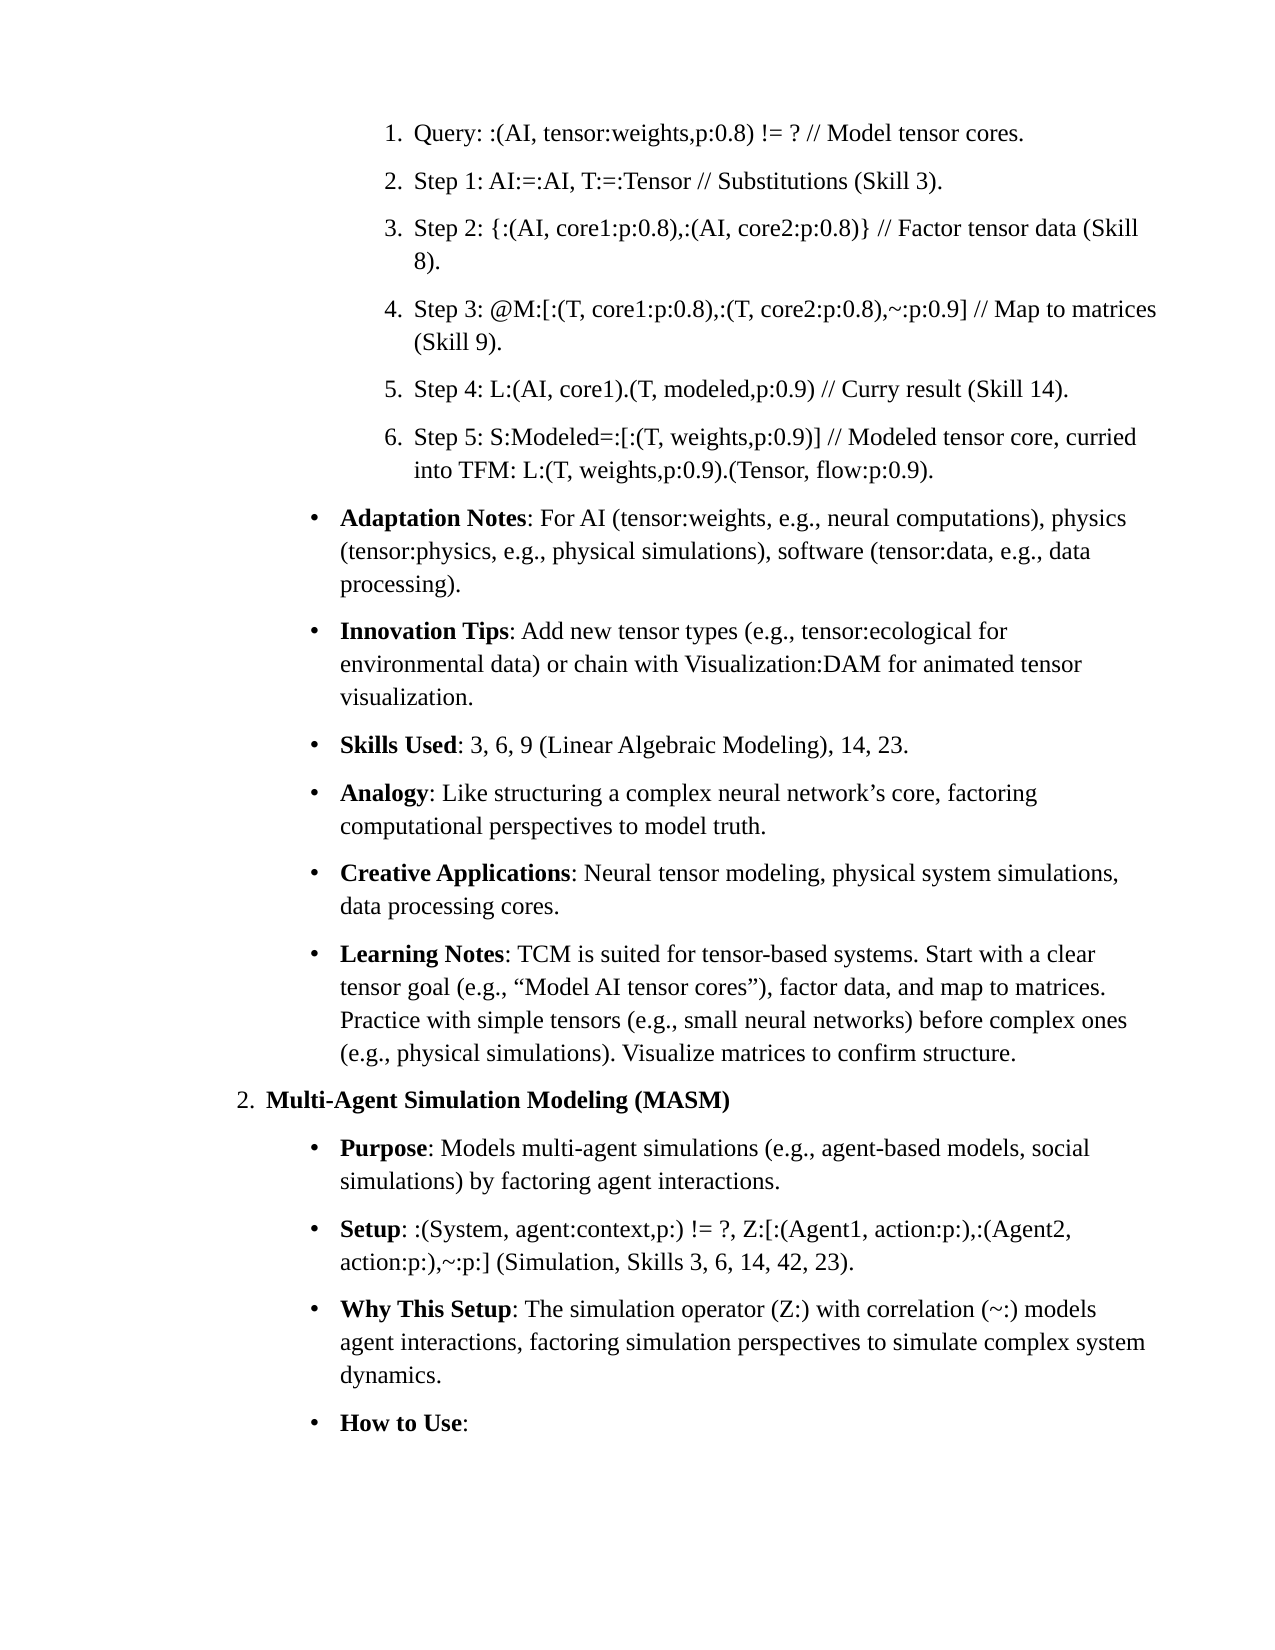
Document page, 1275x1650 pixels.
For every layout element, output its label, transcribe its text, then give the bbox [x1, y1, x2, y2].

list How to Use: [310, 1408, 1157, 1437]
list Why This Setup: The simulation operator (Z:) with correlation (~:) models agent interactions, factoring simulation perspectives to simulate complex system dynamics. [310, 1294, 1157, 1389]
list Skills Used: 3, 6, 9 (Linear Algebraic Modeling), 14, 23. [310, 730, 1157, 759]
list Step 2: {:(AI, core1:p:0.8),:(AI, core2:p:0.8)} // Factor tensor data (Skill 8). [384, 213, 1157, 275]
list Setup: :(System, agent:context,p:) != ?, Z:[:(Agent1, action:p:),:(Agent2, action:p:),~:p:] (Simulation, Skills 3, 6, 14, 42, 23). [310, 1214, 1157, 1276]
list Multi-Agent Simulation Modeling (MASM) [236, 1086, 1157, 1114]
list Step 1: AI:=:AI, T:=:Tensor // Substitutions (Skill 3). [384, 166, 1157, 194]
list Adaptation Notes: For AI (tensor:weights, e.g., neural computations), physics (tensor:physics, e.g., physical simulations), software (tensor:data, e.g., data processing). [310, 503, 1157, 598]
list Step 4: L:(AI, core1).(T, modeled,p:0.9) // Curry result (Skill 14). [384, 374, 1157, 403]
list Step 5: S:Modeled=:[:(T, weights,p:0.9)] // Modeled tensor core, curried into TFM: L:(T, weights,p:0.9).(Tensor, flow:p:0.9). [384, 422, 1157, 484]
list Query: :(AI, tensor:weights,p:0.8) != ? // Model tensor cores. [384, 118, 1157, 147]
list Creative Applications: Neural tensor modeling, physical system simulations, data processing cores. [310, 858, 1157, 920]
list Analogy: Like structuring a complex neural network’s core, factoring computational perspectives to model truth. [310, 778, 1157, 839]
list Step 3: @M:[:(T, core1:p:0.8),:(T, core2:p:0.8),~:p:0.9] // Map to matrices (Skill 9). [384, 294, 1157, 356]
list Innovation Tips: Add new tensor types (e.g., tensor:ecological for environmental data) or chain with Visualization:DAM for animated tensor visualization. [310, 616, 1157, 711]
list Purpose: Models multi-agent simulations (e.g., agent-based models, social simulations) by factoring agent interactions. [310, 1133, 1157, 1195]
list Learning Notes: TCM is suited for tensor-based systems. Start with a clear tensor goal (e.g., “Model AI tensor cores”), factor data, and map to matrices. Practice with simple tensors (e.g., small neural networks) before complex ones (e.g., physical simulations). Visualize matrices to confirm structure. [310, 939, 1157, 1067]
